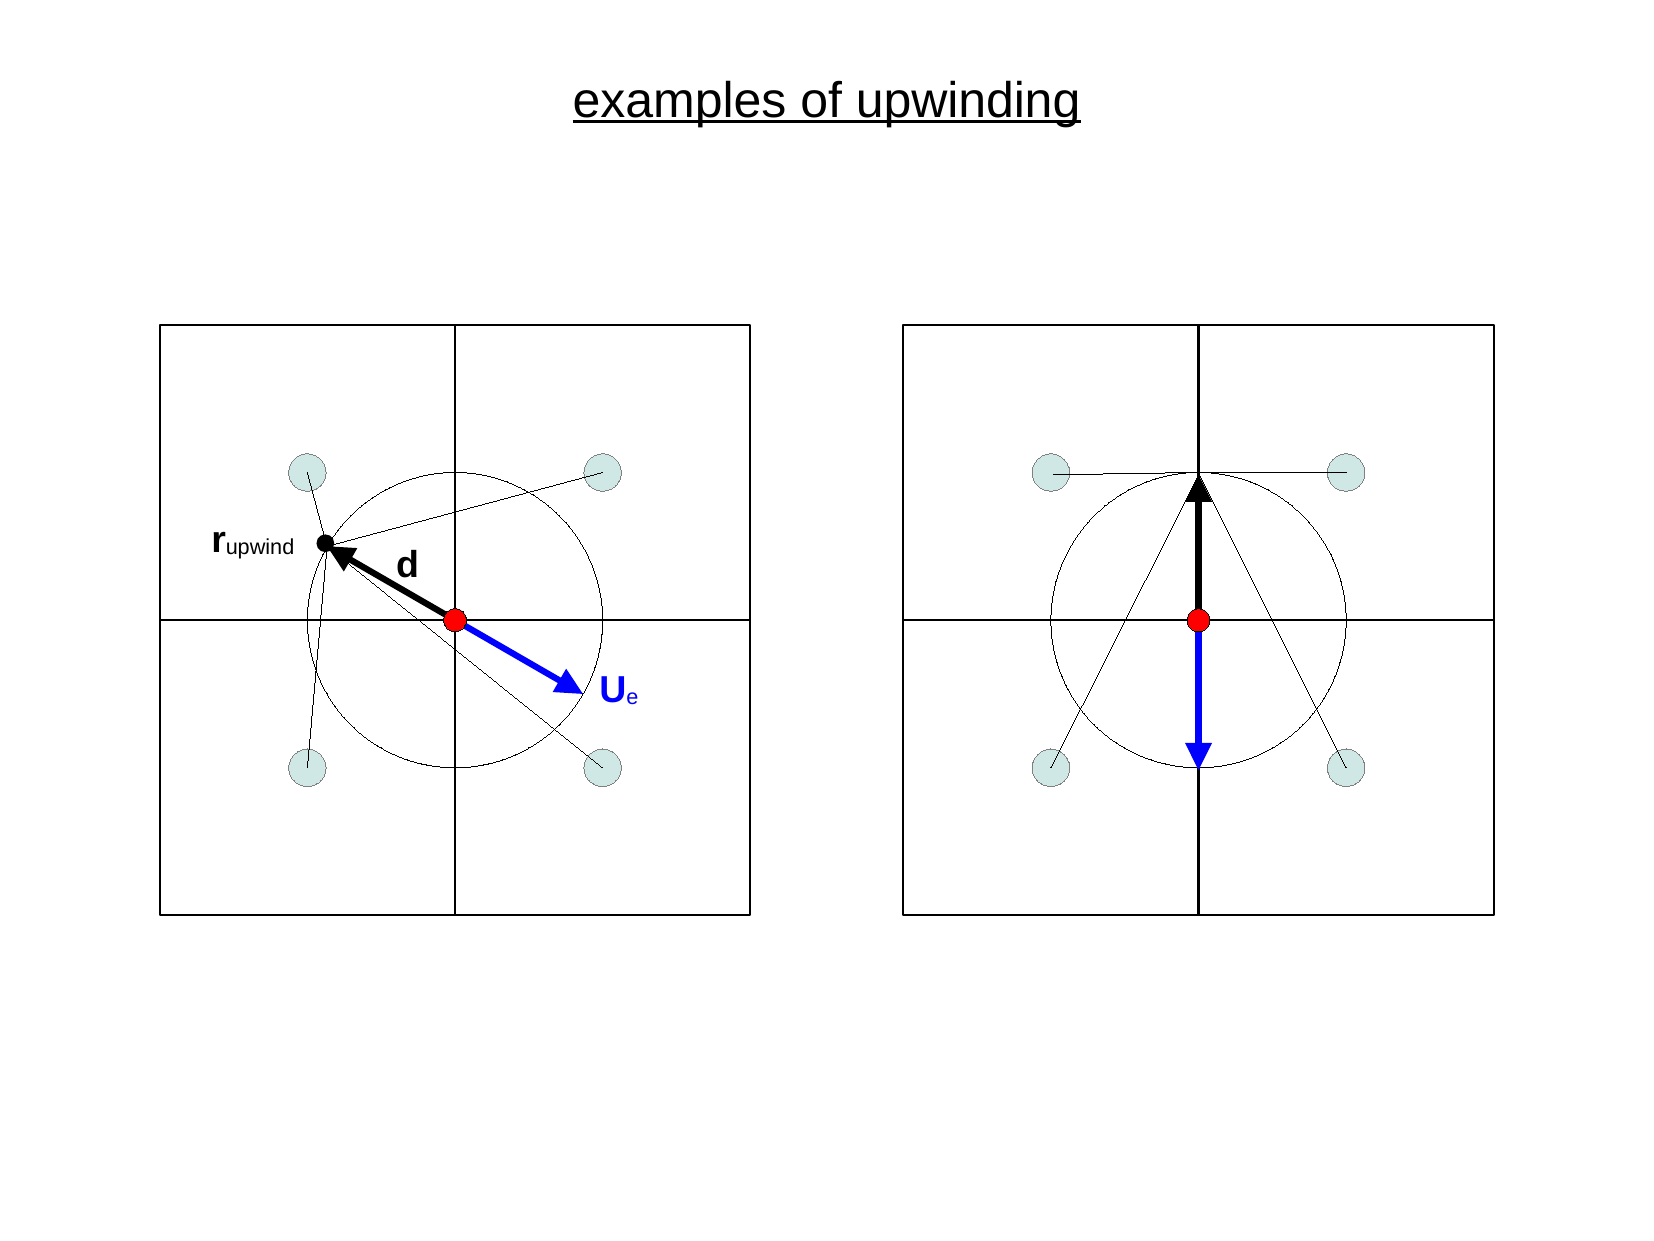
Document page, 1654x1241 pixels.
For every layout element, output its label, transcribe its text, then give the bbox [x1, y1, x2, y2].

text_box [1032, 453, 1070, 492]
text_box [583, 453, 622, 492]
text_box [317, 534, 335, 553]
text_box [443, 608, 467, 632]
text_box [1187, 608, 1210, 632]
text_box examples of upwinding [436, 64, 1217, 136]
text_box [288, 748, 327, 787]
text_box rupwind [189, 510, 317, 568]
text_box d [351, 535, 464, 593]
text_box [1327, 453, 1365, 492]
text_box [1032, 748, 1070, 787]
text_box Ue [562, 660, 676, 718]
text_box [288, 453, 327, 492]
text_box [583, 748, 622, 787]
text_box [1327, 748, 1365, 787]
